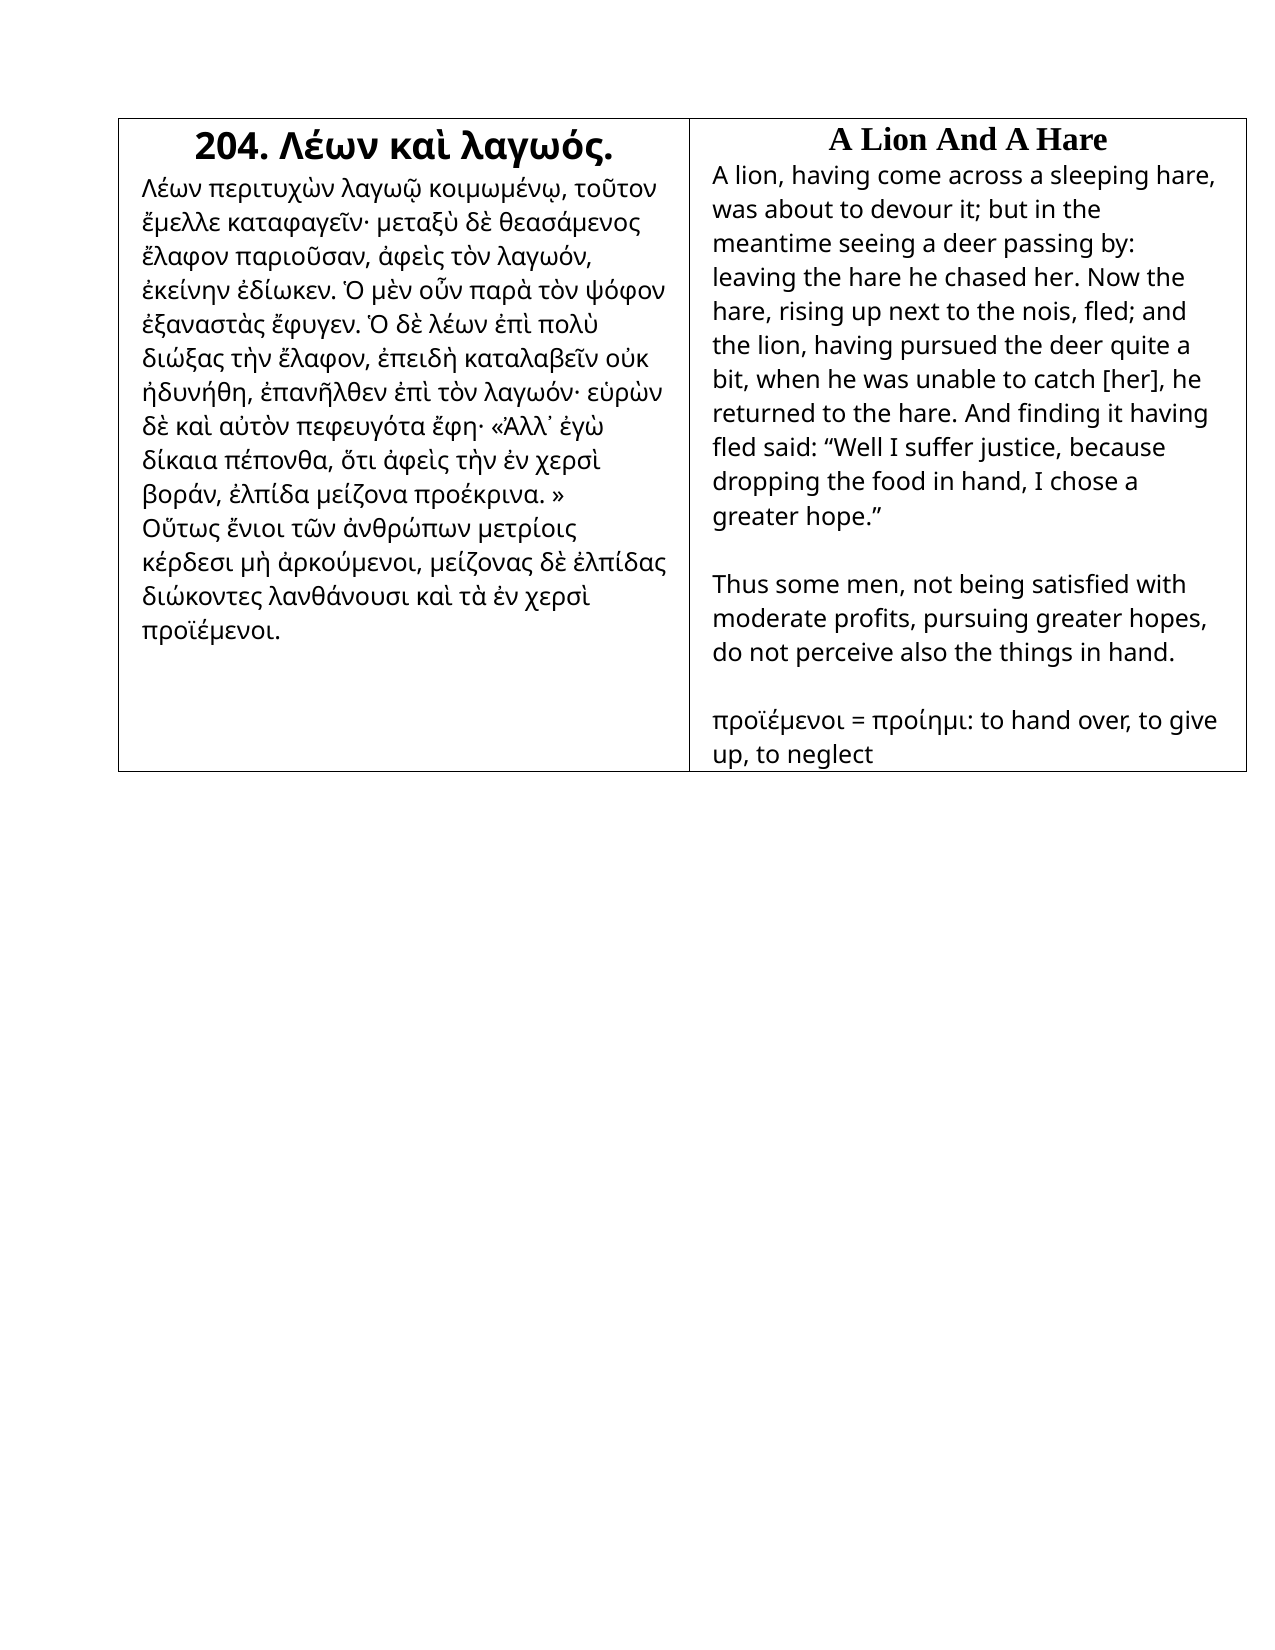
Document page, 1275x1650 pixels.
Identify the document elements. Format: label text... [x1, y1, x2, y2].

table_cell 204. Λέων καὶ λαγωός. Λέων περιτυχὼν λαγωῷ κοιμωμένῳ, τοῦτον ἔμελλε καταφαγεῖν· μεταξὺ δὲ θεασάμενος ἔλαφον παριοῦσαν, ἀφεὶς τὸν λαγωόν, ἐκείνην ἐδίωκεν. Ὁ μὲν οὖν παρὰ τὸν ψόφον ἐξαναστὰς ἔφυγεν. Ὁ δὲ λέων ἐπὶ πολὺ διώξας τὴν ἔλαφον, ἐπειδὴ καταλαβεῖν οὐκ ἠδυνήθη, ἐπανῆλθεν ἐπὶ τὸν λαγωόν· εὑρὼν δὲ καὶ αὐτὸν πεφευγότα ἔφη· «Ἀλλ᾿ ἐγὼ δίκαια πέπονθα, ὅτι ἀφεὶς τὴν ἐν χερσὶ βοράν, ἐλπίδα μείζονα προέκρινα. » Οὕτως ἔνιοι τῶν ἀνθρώπων μετρίοις κέρδεσι μὴ ἀρκούμενοι, μείζονας δὲ ἐλπίδας διώκοντες λανθάνουσι καὶ τὰ ἐν χερσὶ προϊέμενοι. [119, 119, 689, 771]
table_cell A Lion And A Hare A lion, having come across a sleeping hare, was about to devour it; but in the meantime seeing a deer passing by: leaving the hare he chased her. Now the hare, rising up next to the nois, fled; and the lion, having pursued the deer quite a bit, when he was unable to catch [her], he returned to the hare. And finding it having fled said: “Well I suffer justice, because dropping the food in hand, I chose a greater hope.” Thus some men, not being satisfied with moderate profits, pursuing greater hopes, do not perceive also the things in hand. προϊέμενοι = προίημι: to hand over, to give up, to neglect [690, 119, 1246, 771]
